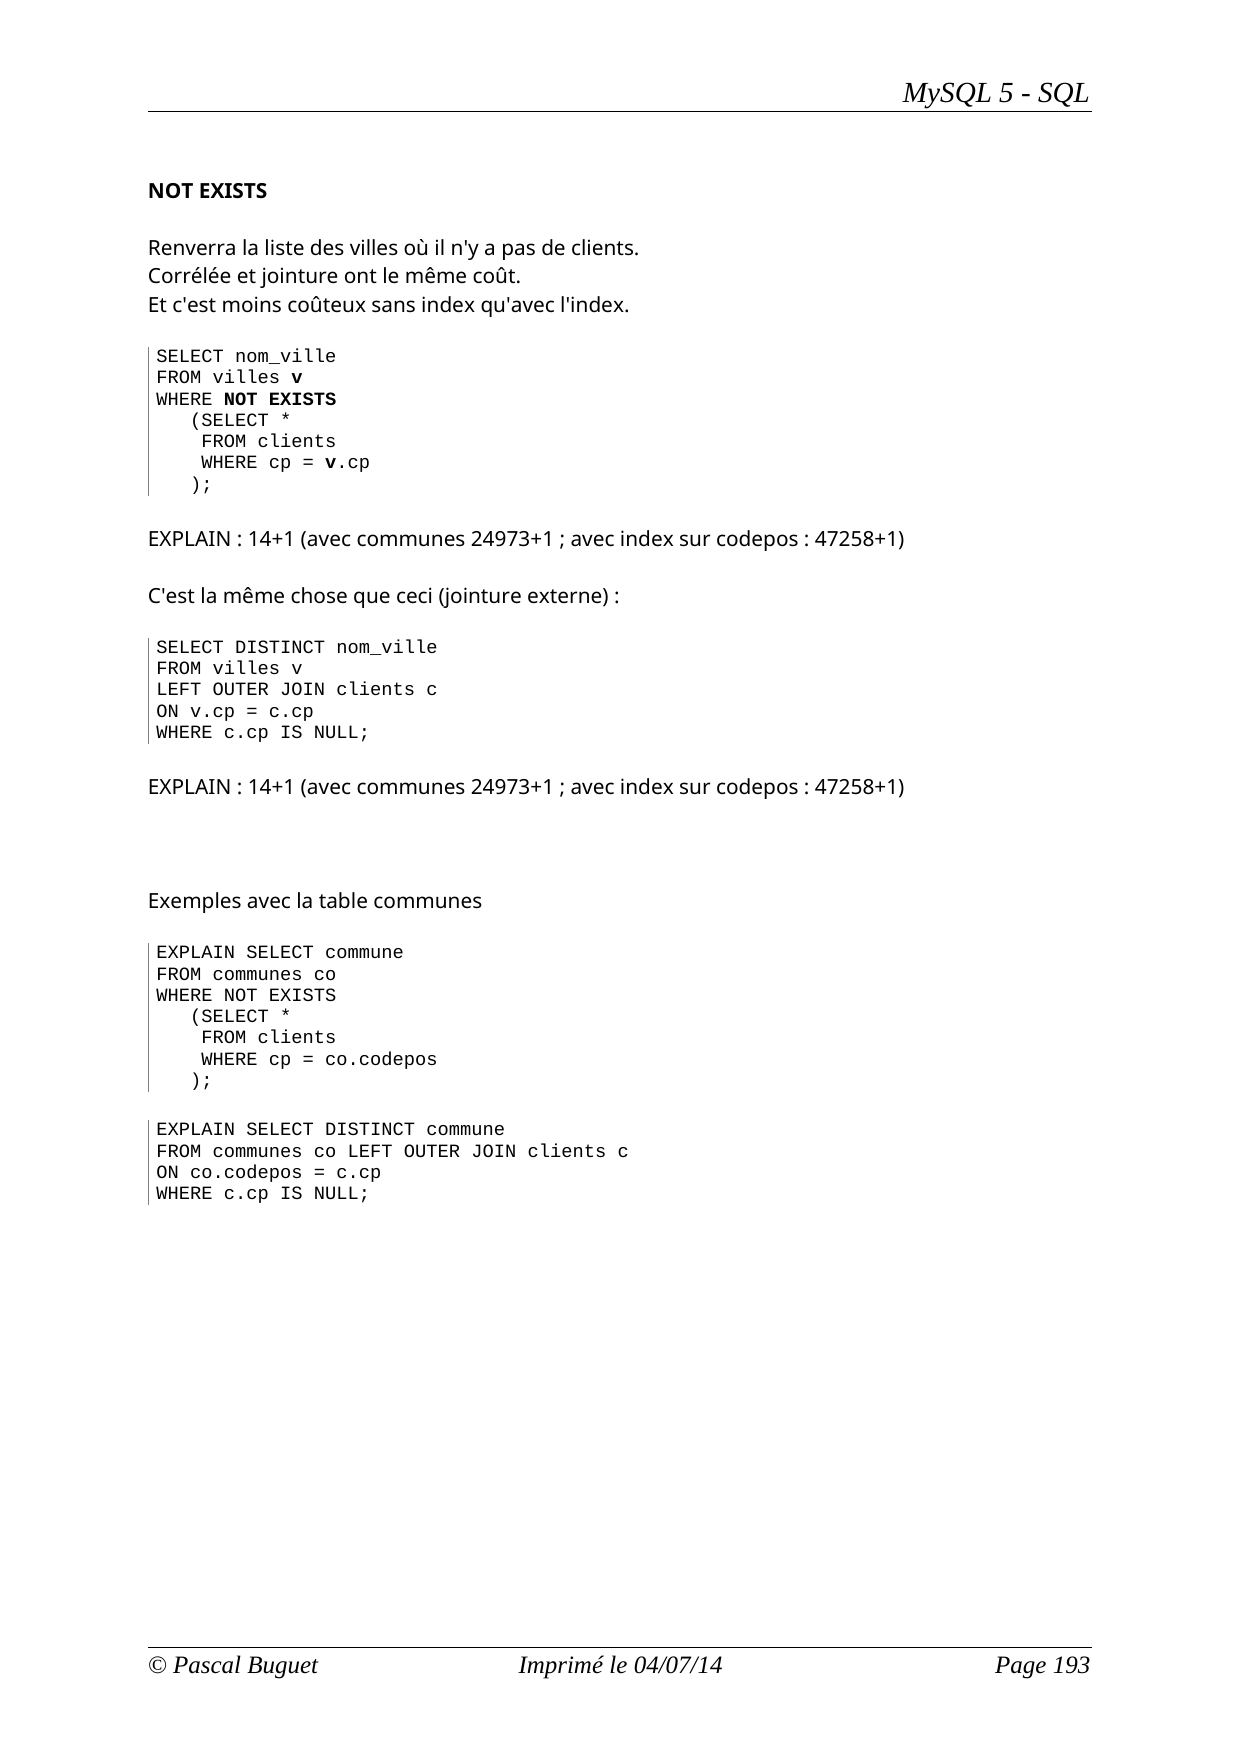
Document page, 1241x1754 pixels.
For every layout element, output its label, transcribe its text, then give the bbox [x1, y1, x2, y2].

text Et c'est moins coûteux sans index qu'avec l'index. [148, 290, 1092, 318]
text ON v.cp = c.cp [149, 701, 1092, 723]
text Renverra la liste des villes où il n'y a pas de clients. [148, 233, 1092, 261]
text ON co.codepos = c.cp [149, 1163, 1092, 1184]
text NOT EXISTS [148, 176, 1092, 204]
text WHERE cp = co.codepos [149, 1049, 1092, 1071]
text FROM clients [149, 1028, 1092, 1049]
text WHERE cp = v.cp [149, 453, 1092, 474]
text EXPLAIN : 14+1 (avec communes 24973+1 ; avec index sur codepos : 47258+1) [148, 772, 1092, 801]
text WHERE c.cp IS NULL; [149, 723, 1092, 744]
text ); [149, 1071, 1092, 1092]
text FROM clients [149, 432, 1092, 453]
text FROM communes co LEFT OUTER JOIN clients c [149, 1141, 1092, 1163]
text EXPLAIN SELECT DISTINCT commune [149, 1120, 1092, 1141]
text C'est la même chose que ceci (jointure externe) : [148, 581, 1092, 609]
text WHERE NOT EXISTS [149, 986, 1092, 1007]
text EXPLAIN : 14+1 (avec communes 24973+1 ; avec index sur codepos : 47258+1) [148, 524, 1092, 552]
text (SELECT * [149, 411, 1092, 432]
text FROM communes co [149, 964, 1092, 986]
text Exemples avec la table communes [148, 886, 1092, 914]
text SELECT DISTINCT nom_ville [149, 638, 1092, 659]
text WHERE c.cp IS NULL; [149, 1184, 1092, 1205]
text ); [149, 474, 1092, 496]
text (SELECT * [149, 1007, 1092, 1028]
text SELECT nom_ville [149, 347, 1092, 368]
text WHERE NOT EXISTS [149, 389, 1092, 411]
text EXPLAIN SELECT commune [149, 943, 1092, 964]
text LEFT OUTER JOIN clients c [149, 680, 1092, 701]
text Corrélée et jointure ont le même coût. [148, 261, 1092, 290]
text FROM villes v [149, 659, 1092, 680]
text FROM villes v [149, 368, 1092, 389]
